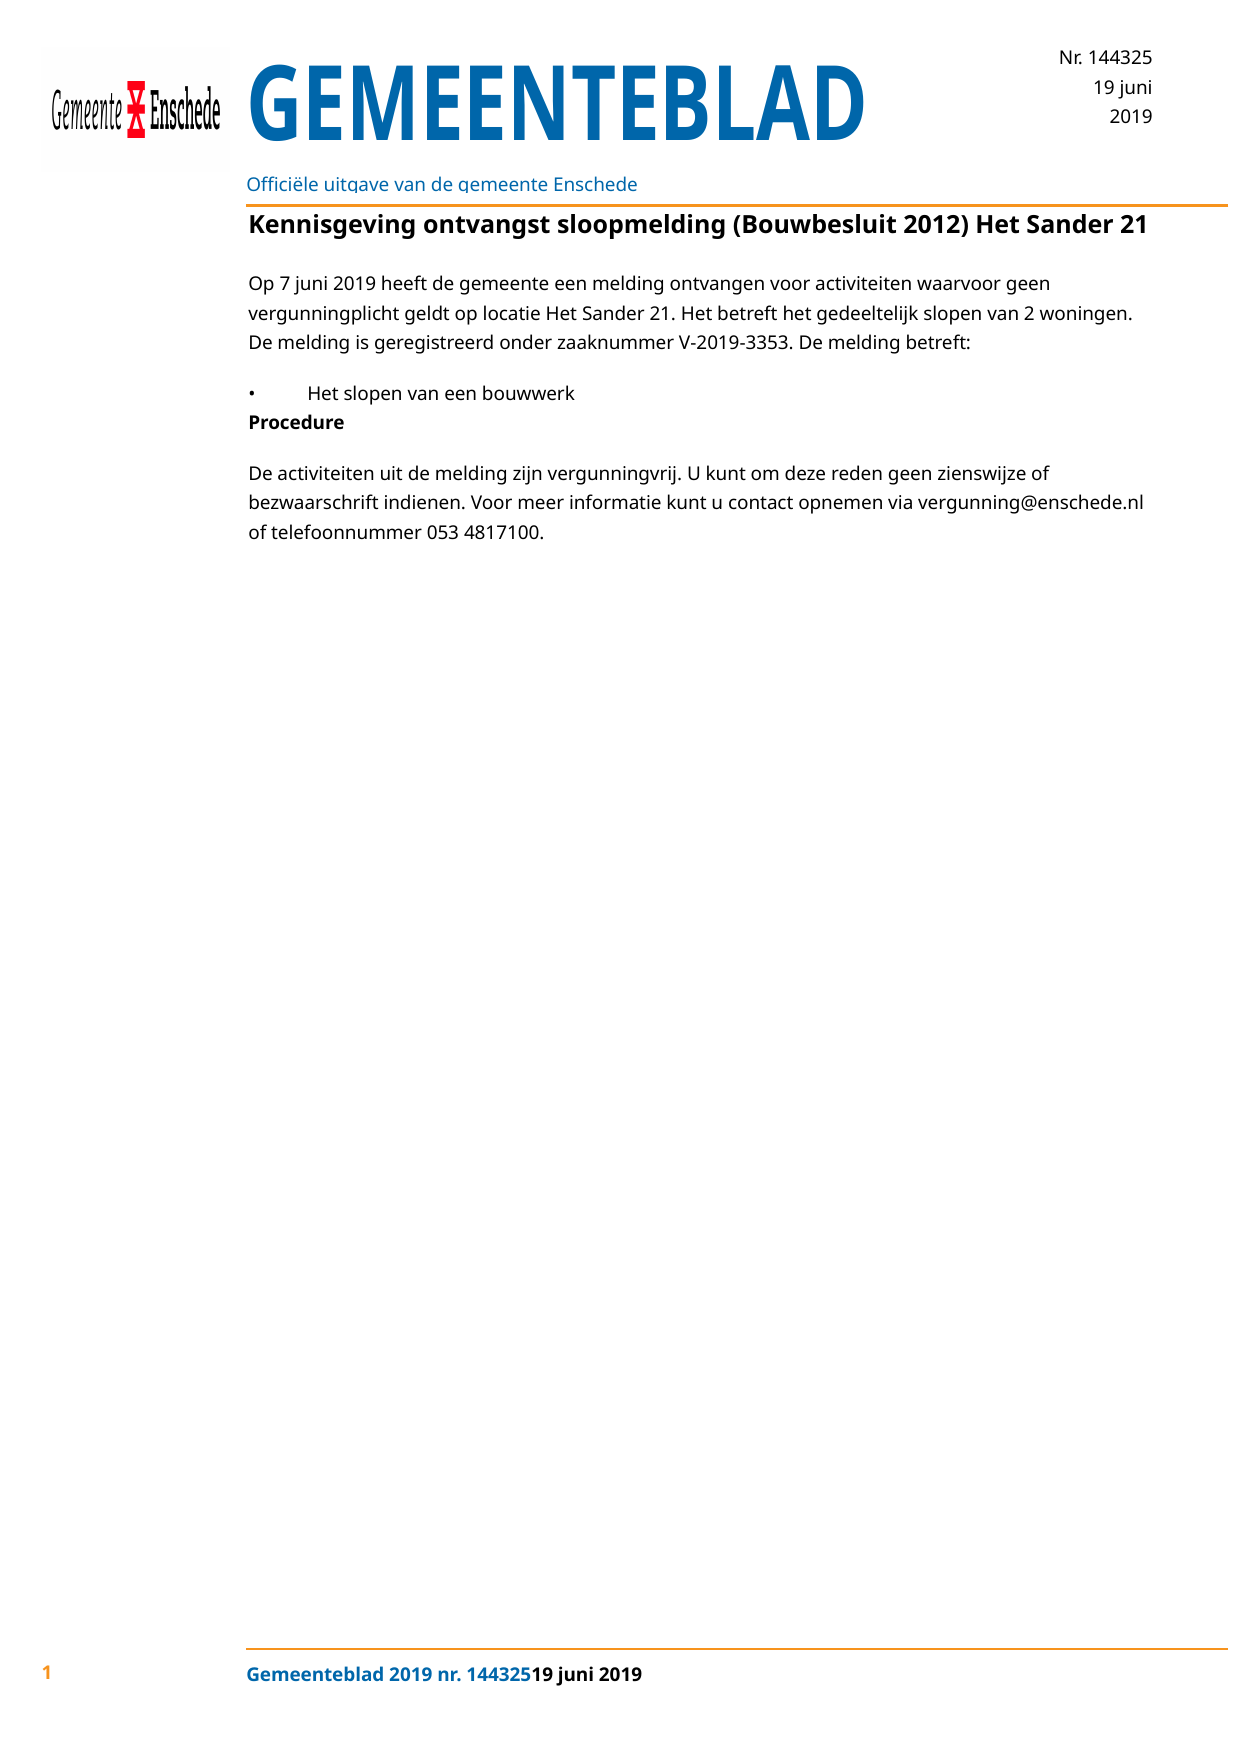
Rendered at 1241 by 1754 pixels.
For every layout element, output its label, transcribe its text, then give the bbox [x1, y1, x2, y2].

text Op 7 juni 2019 heeft de gemeente een melding ontvangen voor activiteiten waarvoor geen vergunningplicht geldt op locatie Het Sander 21. Het betreft het gedeeltelijk slopen van 2 woningen. De melding is geregistreerd onder zaaknummer V-2019-3353. De melding betreft: [248, 270, 1152, 355]
list Het slopen van een bouwwerk [248, 380, 1152, 406]
text De activiteiten uit de melding zijn vergunningvrij. U kunt om deze reden geen zienswijze of bezwaarschrift indienen. Voor meer informatie kunt u contact opnemen via vergunning@enschede.nl of telefoonnummer 053 4817100. [248, 460, 1152, 545]
text Procedure [248, 409, 1152, 435]
picture [41, 47, 231, 172]
text Kennisgeving ontvangst sloopmelding (Bouwbesluit 2012) Het Sander 21 [248, 207, 1152, 241]
